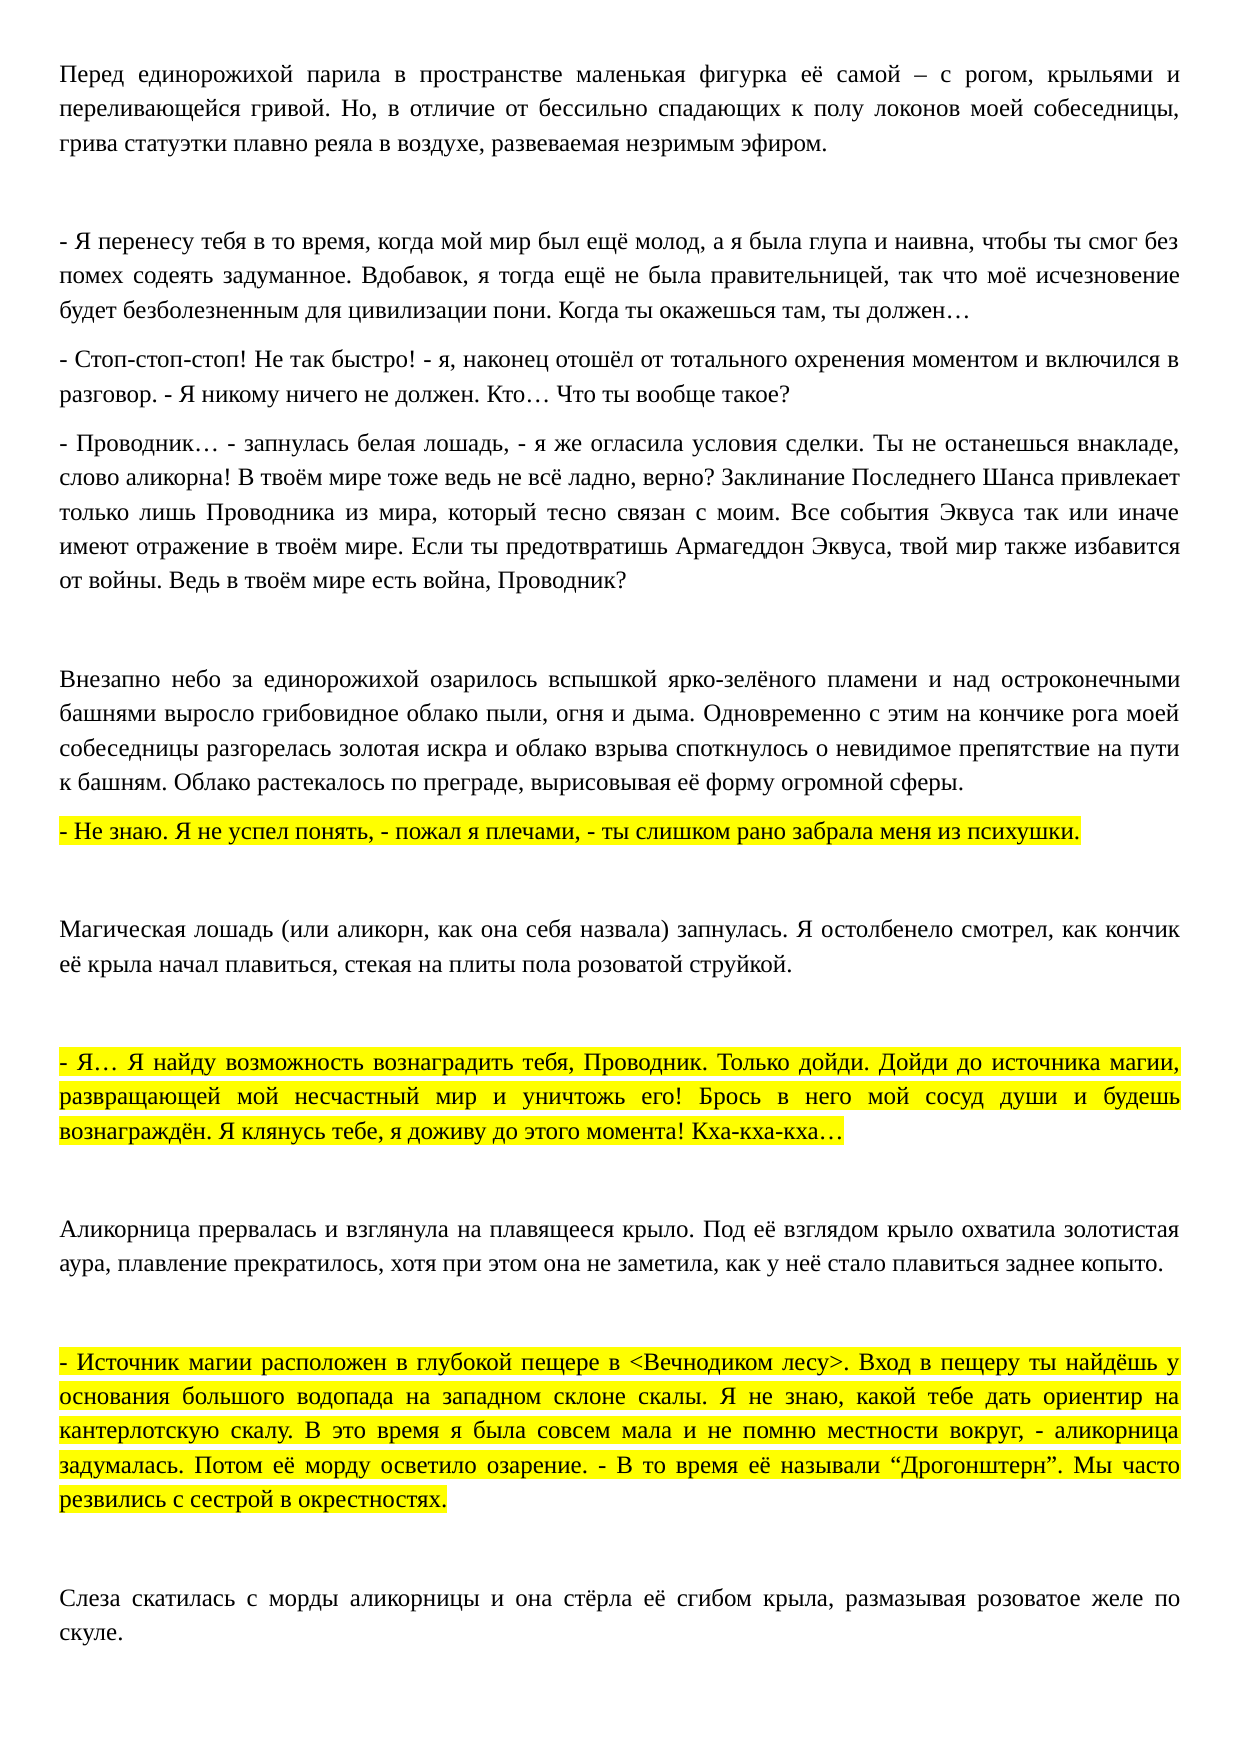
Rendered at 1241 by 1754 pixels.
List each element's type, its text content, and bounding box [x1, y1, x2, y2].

text Аликорница прервалась и взглянула на плавящееся крыло. Под её взглядом крыло охватила золотистая аура, плавление прекратилось, хотя при этом она не заметила, как у неё стало плавиться заднее копыто. [59, 1214, 1181, 1277]
text - Проводник… - запнулась белая лошадь, - я же огласила условия сделки. Ты не останешься внакладе, слово аликорна! В твоём мире тоже ведь не всё ладно, верно? Заклинание Последнего Шанса привлекает только лишь Проводника из мира, который тесно связан с моим. Все события Эквуса так или иначе имеют отражение в твоём мире. Если ты предотвратишь Армагеддон Эквуса, твой мир также избавится от войны. Ведь в твоём мире есть война, Проводник? [59, 428, 1181, 594]
text - Я… Я найду возможность вознаградить тебя, Проводник. Только дойди. Дойди до источника магии, развращающей мой несчастный мир и уничтожь его! Брось в него мой сосуд души и будешь вознаграждён. Я клянусь тебе, я доживу до этого момента! Кха-кха-кха… [59, 1047, 1181, 1145]
text - Стоп-стоп-стоп! Не так быстро! - я, наконец отошёл от тотального охренения моментом и включился в разговор. - Я никому ничего не должен. Кто… Что ты вообще такое? [59, 344, 1181, 407]
text Внезапно небо за единорожихой озарилось вспышкой ярко-зелёного пламени и над остроконечными башнями выросло грибовидное облако пыли, огня и дыма. Одновременно с этим на кончике рога моей собеседницы разгорелась золотая искра и облако взрыва споткнулось о невидимое препятствие на пути к башням. Облако растекалось по преграде, вырисовывая её форму огромной сферы. [59, 664, 1181, 796]
text - Источник магии расположен в глубокой пещере в <Вечнодиком лесу>. Вход в пещеру ты найдёшь у основания большого водопада на западном склоне скалы. Я не знаю, какой тебе дать ориентир на кантерлотскую скалу. В это время я была совсем мала и не помню местности вокруг, - аликорница задумалась. Потом её морду осветило озарение. - В то время её называли “Дрогонштерн”. Мы часто резвились с сестрой в окрестностях. [59, 1347, 1181, 1513]
text - Я перенесу тебя в то время, когда мой мир был ещё молод, а я была глупа и наивна, чтобы ты смог без помех содеять задуманное. Вдобавок, я тогда ещё не была правительницей, так что моё исчезновение будет безболезненным для цивилизации пони. Когда ты окажешься там, ты должен… [59, 226, 1181, 324]
text Магическая лошадь (или аликорн, как она себя назвала) запнулась. Я остолбенело смотрел, как кончик её крыла начал плавиться, стекая на плиты пола розоватой струйкой. [59, 914, 1181, 978]
text - Не знаю. Я не успел понять, - пожал я плечами, - ты слишком рано забрала меня из психушки. [59, 816, 1181, 845]
text Слеза скатилась с морды аликорницы и она стёрла её сгибом крыла, размазывая розоватое желе по скуле. [59, 1583, 1181, 1646]
text Перед единорожихой парила в пространстве маленькая фигурка её самой – с рогом, крыльями и переливающейся гривой. Но, в отличие от бессильно спадающих к полу локонов моей собеседницы, грива статуэтки плавно реяла в воздухе, развеваемая незримым эфиром. [59, 59, 1181, 157]
